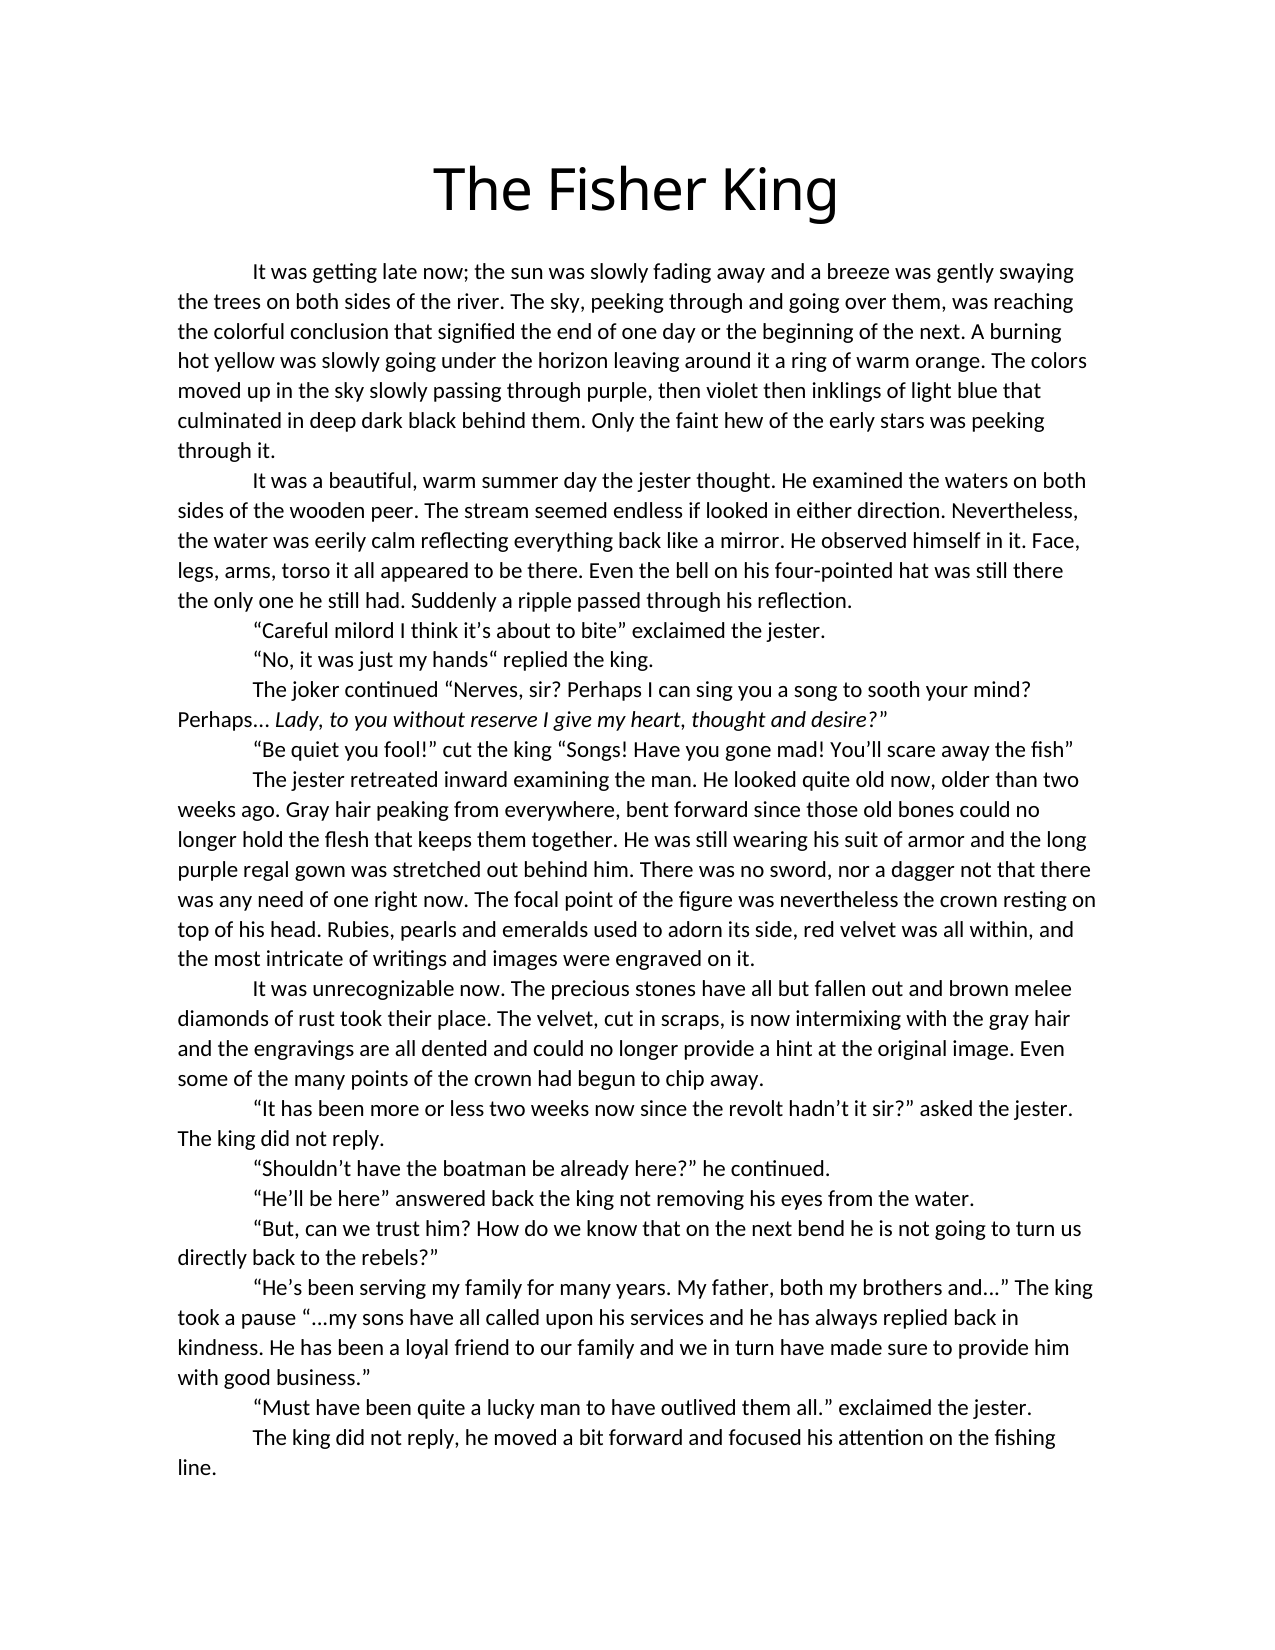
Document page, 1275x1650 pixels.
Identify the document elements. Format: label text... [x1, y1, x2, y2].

text “He’ll be here” answered back the king not removing his eyes from the water. [177, 1184, 1098, 1212]
text “Shouldn’t have the boatman be already here?” he continued. [177, 1154, 1098, 1182]
text “No, it was just my hands“ replied the king. [177, 646, 1098, 674]
title The Fisher King [177, 148, 1098, 227]
text “Be quiet you fool!” cut the king “Songs! Have you gone mad! You’ll scare away the fish” [177, 735, 1098, 763]
text “But, can we trust him? How do we know that on the next bend he is not going to turn us directly back to the rebels?” [177, 1214, 1098, 1272]
text “Must have been quite a lucky man to have outlived them all.” exclaimed the jester. [177, 1393, 1098, 1421]
text The king did not reply, he moved a bit forward and focused his attention on the fishing line. [177, 1423, 1098, 1481]
text It was unrecognizable now. The precious stones have all but fallen out and brown melee diamonds of rust took their place. The velvet, cut in scraps, is now intermixing with the gray hair and the engravings are all dented and could no longer provide a hint at the original image. Even some of the many points of the crown had begun to chip away. [177, 974, 1098, 1092]
text The king did not reply. [177, 1124, 1098, 1152]
text “Careful milord I think it’s about to bite” exclaimed the jester. [177, 616, 1098, 644]
text It was getting late now; the sun was slowly fading away and a breeze was gently swaying the trees on both sides of the river. The sky, peeking through and going over them, was reaching the colorful conclusion that signified the end of one day or the beginning of the next. A burning hot yellow was slowly going under the horizon leaving around it a ring of warm orange. The colors moved up in the sky slowly passing through purple, then violet then inklings of light blue that culminated in deep dark black behind them. Only the faint hew of the early stars was peeking through it. [177, 257, 1098, 464]
text It was a beautiful, warm summer day the jester thought. He examined the waters on both sides of the wooden peer. The stream seemed endless if looked in either direction. Nevertheless, the water was eerily calm reflecting everything back like a mirror. He observed himself in it. Face, legs, arms, torso it all appeared to be there. Even the bell on his four-pointed hat was still there the only one he still had. Suddenly a ripple passed through his reflection. [177, 466, 1098, 614]
text The jester retreated inward examining the man. He looked quite old now, older than two weeks ago. Gray hair peaking from everywhere, bent forward since those old bones could no longer hold the flesh that keeps them together. He was still wearing his suit of armor and the long purple regal gown was stretched out behind him. There was no sword, nor a dagger not that there was any need of one right now. The focal point of the figure was nevertheless the crown resting on top of his head. Rubies, pearls and emeralds used to adorn its side, red velvet was all within, and the most intricate of writings and images were engraved on it. [177, 765, 1098, 973]
text The joker continued “Nerves, sir? Perhaps I can sing you a song to sooth your mind? Perhaps... Lady, to you without reserve I give my heart, thought and desire?” [177, 676, 1098, 733]
text “It has been more or less two weeks now since the revolt hadn’t it sir?” asked the jester. [177, 1094, 1098, 1122]
text “He’s been serving my family for many years. My father, both my brothers and...” The king took a pause “...my sons have all called upon his services and he has always replied back in kindness. He has been a loyal friend to our family and we in turn have made sure to provide him with good business.” [177, 1273, 1098, 1391]
